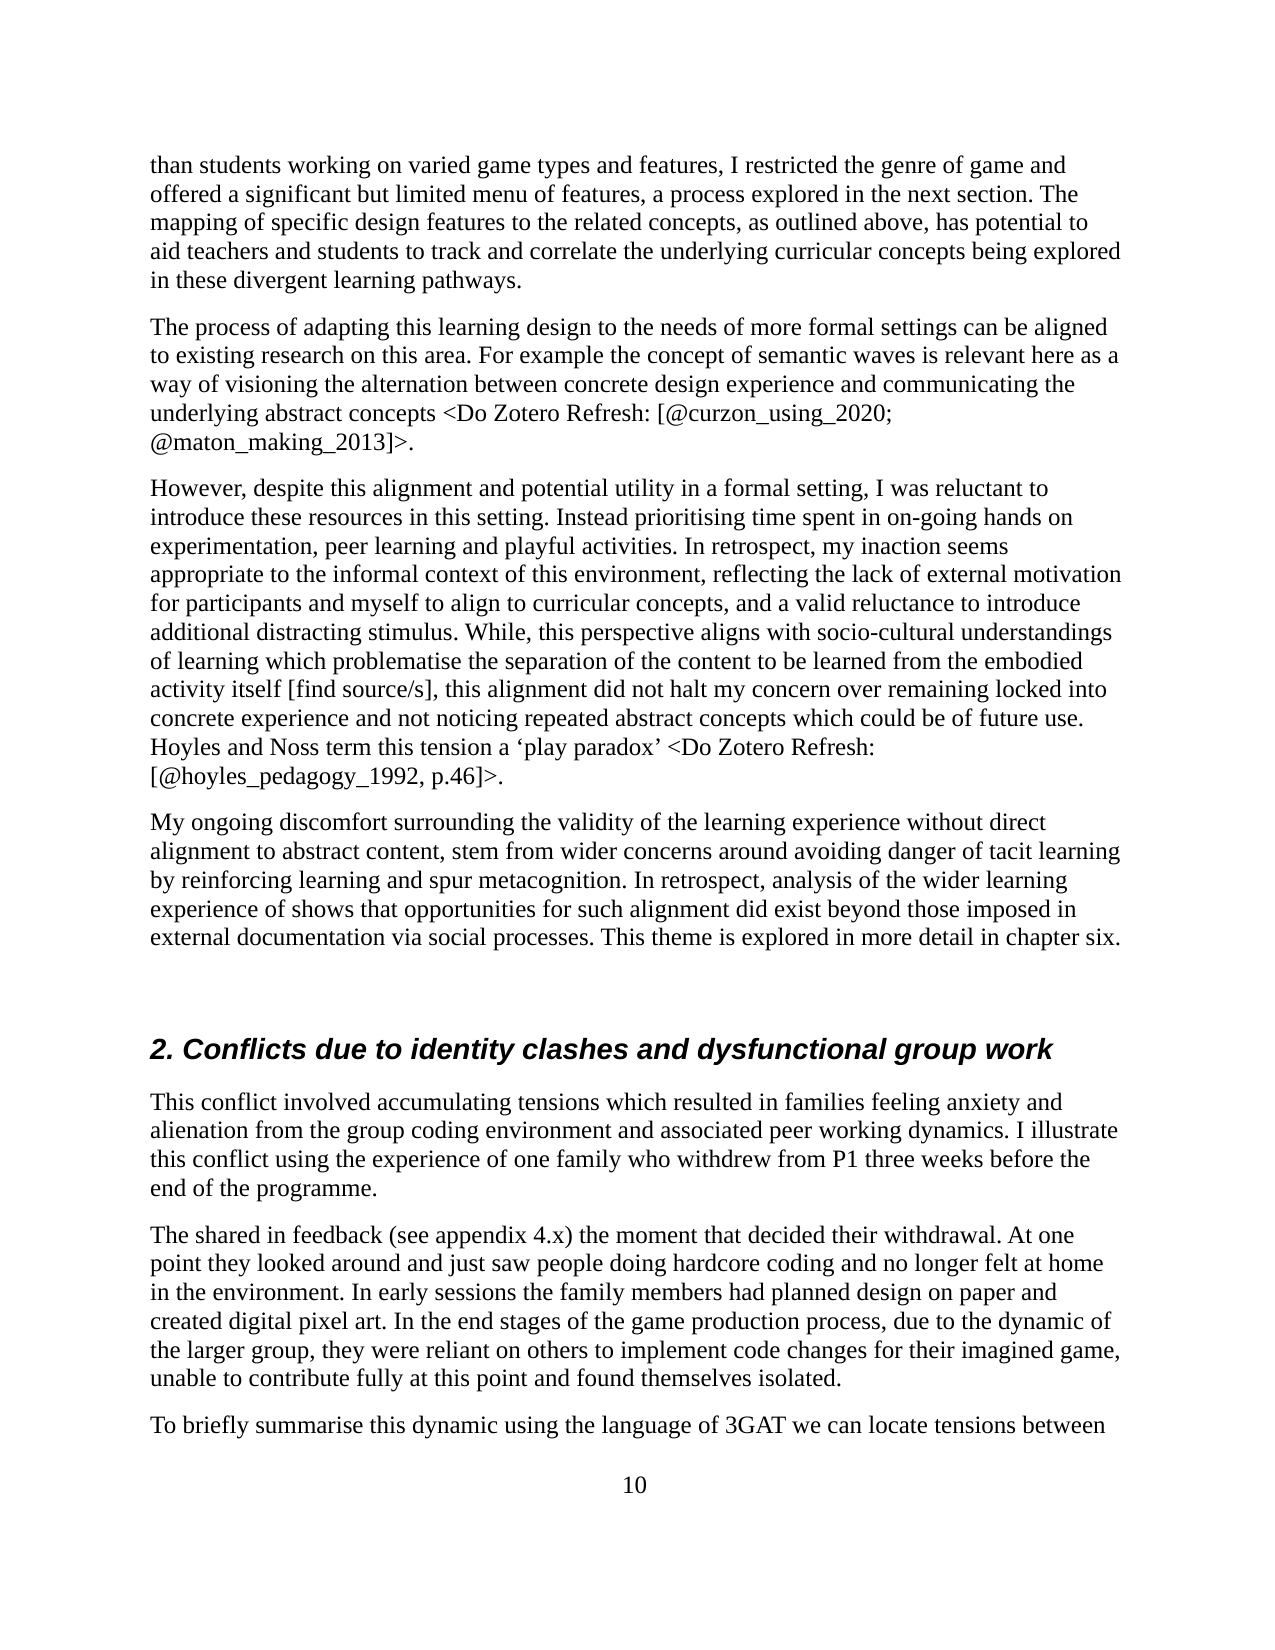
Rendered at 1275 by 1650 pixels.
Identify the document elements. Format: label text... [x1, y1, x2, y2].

text than students working on varied game types and features, I restricted the genre of game and offered a significant but limited menu of features, a process explored in the next section. The mapping of specific design features to the related concepts, as outlined above, has potential to aid teachers and students to track and correlate the underlying curricular concepts being explored in these divergent learning pathways. [150, 150, 1125, 294]
text This conflict involved accumulating tensions which resulted in families feeling anxiety and alienation from the group coding environment and associated peer working dynamics. I illustrate this conflict using the experience of one family who withdrew from P1 three weeks before the end of the programme. [150, 1087, 1125, 1202]
text The process of adapting this learning design to the needs of more formal settings can be aligned to existing research on this area. For example the concept of semantic waves is relevant here as a way of visioning the alternation between concrete design experience and communicating the underlying abstract concepts <Do Zotero Refresh: [@curzon_using_2020; @maton_making_2013]>. [150, 312, 1125, 455]
text My ongoing discomfort surrounding the validity of the learning experience without direct alignment to abstract content, stem from wider concerns around avoiding danger of tacit learning by reinforcing learning and spur metacognition. In retrospect, analysis of the wider learning experience of shows that opportunities for such alignment did exist beyond those imposed in external documentation via social processes. This theme is explored in more detail in chapter six. [150, 807, 1125, 951]
text The shared in feedback (see appendix 4.x) the moment that decided their withdrawal. At one point they looked around and just saw people doing hardcore coding and no longer felt at home in the environment. In early sessions the family members had planned design on paper and created digital pixel art. In the end stages of the game production process, due to the dynamic of the larger group, they were reliant on others to implement code changes for their imagined game, unable to contribute fully at this point and found themselves isolated. [150, 1220, 1125, 1392]
text However, despite this alignment and potential utility in a formal setting, I was reluctant to introduce these resources in this setting. Instead prioritising time spent in on-going hands on experimentation, peer learning and playful activities. In retrospect, my inaction seems appropriate to the informal context of this environment, reflecting the lack of external motivation for participants and myself to align to curricular concepts, and a valid reluctance to introduce additional distracting stimulus. While, this perspective aligns with socio-cultural understandings of learning which problematise the separation of the content to be learned from the embodied activity itself [find source/s], this alignment did not halt my concern over remaining locked into concrete experience and not noticing repeated abstract concepts which could be of future use. Hoyles and Noss term this tension a ‘play paradox’ <Do Zotero Refresh: [@hoyles_pedagogy_1992, p.46]>. [150, 473, 1125, 789]
subtitle 2. Conflicts due to identity clashes and dysfunctional group work [150, 1032, 1125, 1065]
text To briefly summarise this dynamic using the language of 3GAT we can locate tensions between [150, 1410, 1125, 1439]
